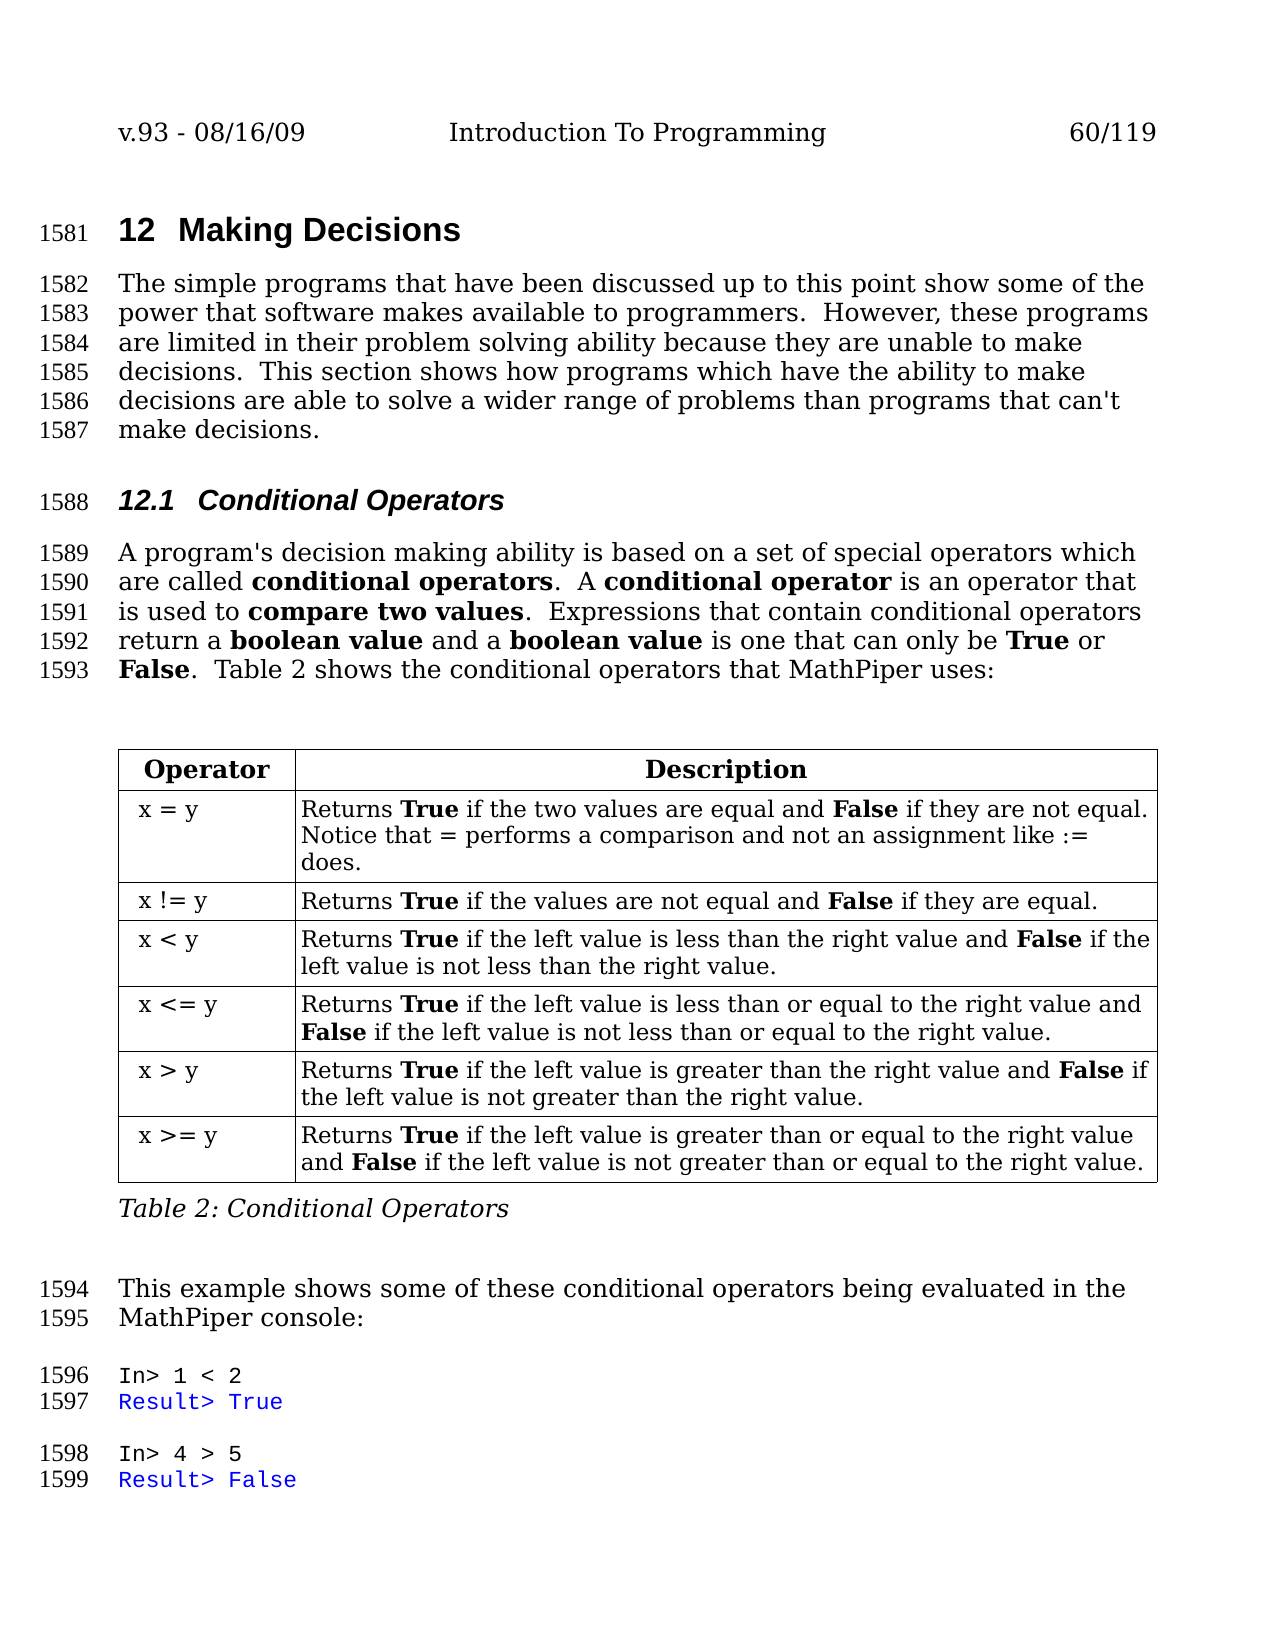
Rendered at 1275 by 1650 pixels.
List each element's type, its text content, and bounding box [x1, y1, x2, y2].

table_header Operator [119, 750, 295, 790]
table_cell x = y [119, 791, 295, 882]
table_cell Returns True if the left value is less than the right value and False if the left value is not less than the right value. [296, 921, 1157, 986]
text The simple programs that have been discussed up to this point show some of the power that software makes available to programmers. However, these programs are limited in their problem solving ability because they are unable to make decisions. This section shows how programs which have the ability to make decisions are able to solve a wider range of problems than programs that can't make decisions. [118, 269, 1157, 444]
table_cell Returns True if the left value is greater than the right value and False if the left value is not greater than the right value. [296, 1052, 1157, 1116]
text This example shows some of these conditional operators being evaluated in the MathPiper console: [118, 1274, 1157, 1332]
text Table 2: Conditional Operators [118, 1194, 1157, 1223]
text Result> False [118, 1468, 1157, 1494]
subtitle Conditional Operators [118, 483, 1157, 517]
text Result> True [118, 1390, 1157, 1416]
subtitle Making Decisions [118, 210, 1157, 248]
table_cell x < y [119, 921, 295, 986]
table_header Description [296, 750, 1157, 790]
table_cell x <= y [119, 987, 295, 1051]
table_cell Returns True if the left value is less than or equal to the right value and False if the left value is not less than or equal to the right value. [296, 987, 1157, 1051]
text In> 1 < 2 [118, 1364, 1157, 1390]
text In> 4 > 5 [118, 1442, 1157, 1468]
table_cell x >= y [119, 1117, 295, 1182]
table_cell x != y [119, 883, 295, 920]
table_cell Returns True if the two values are equal and False if they are not equal. Notice that = performs a comparison and not an assignment like := does. [296, 791, 1157, 882]
table_cell x > y [119, 1052, 295, 1116]
text A program's decision making ability is based on a set of special operators which are called conditional operators. A conditional operator is an operator that is used to compare two values. Expressions that contain conditional operators return a boolean value and a boolean value is one that can only be True or False. Table 2 shows the conditional operators that MathPiper uses: [118, 538, 1157, 684]
table_cell Returns True if the left value is greater than or equal to the right value and False if the left value is not greater than or equal to the right value. [296, 1117, 1157, 1182]
table_cell Returns True if the values are not equal and False if they are equal. [296, 883, 1157, 920]
